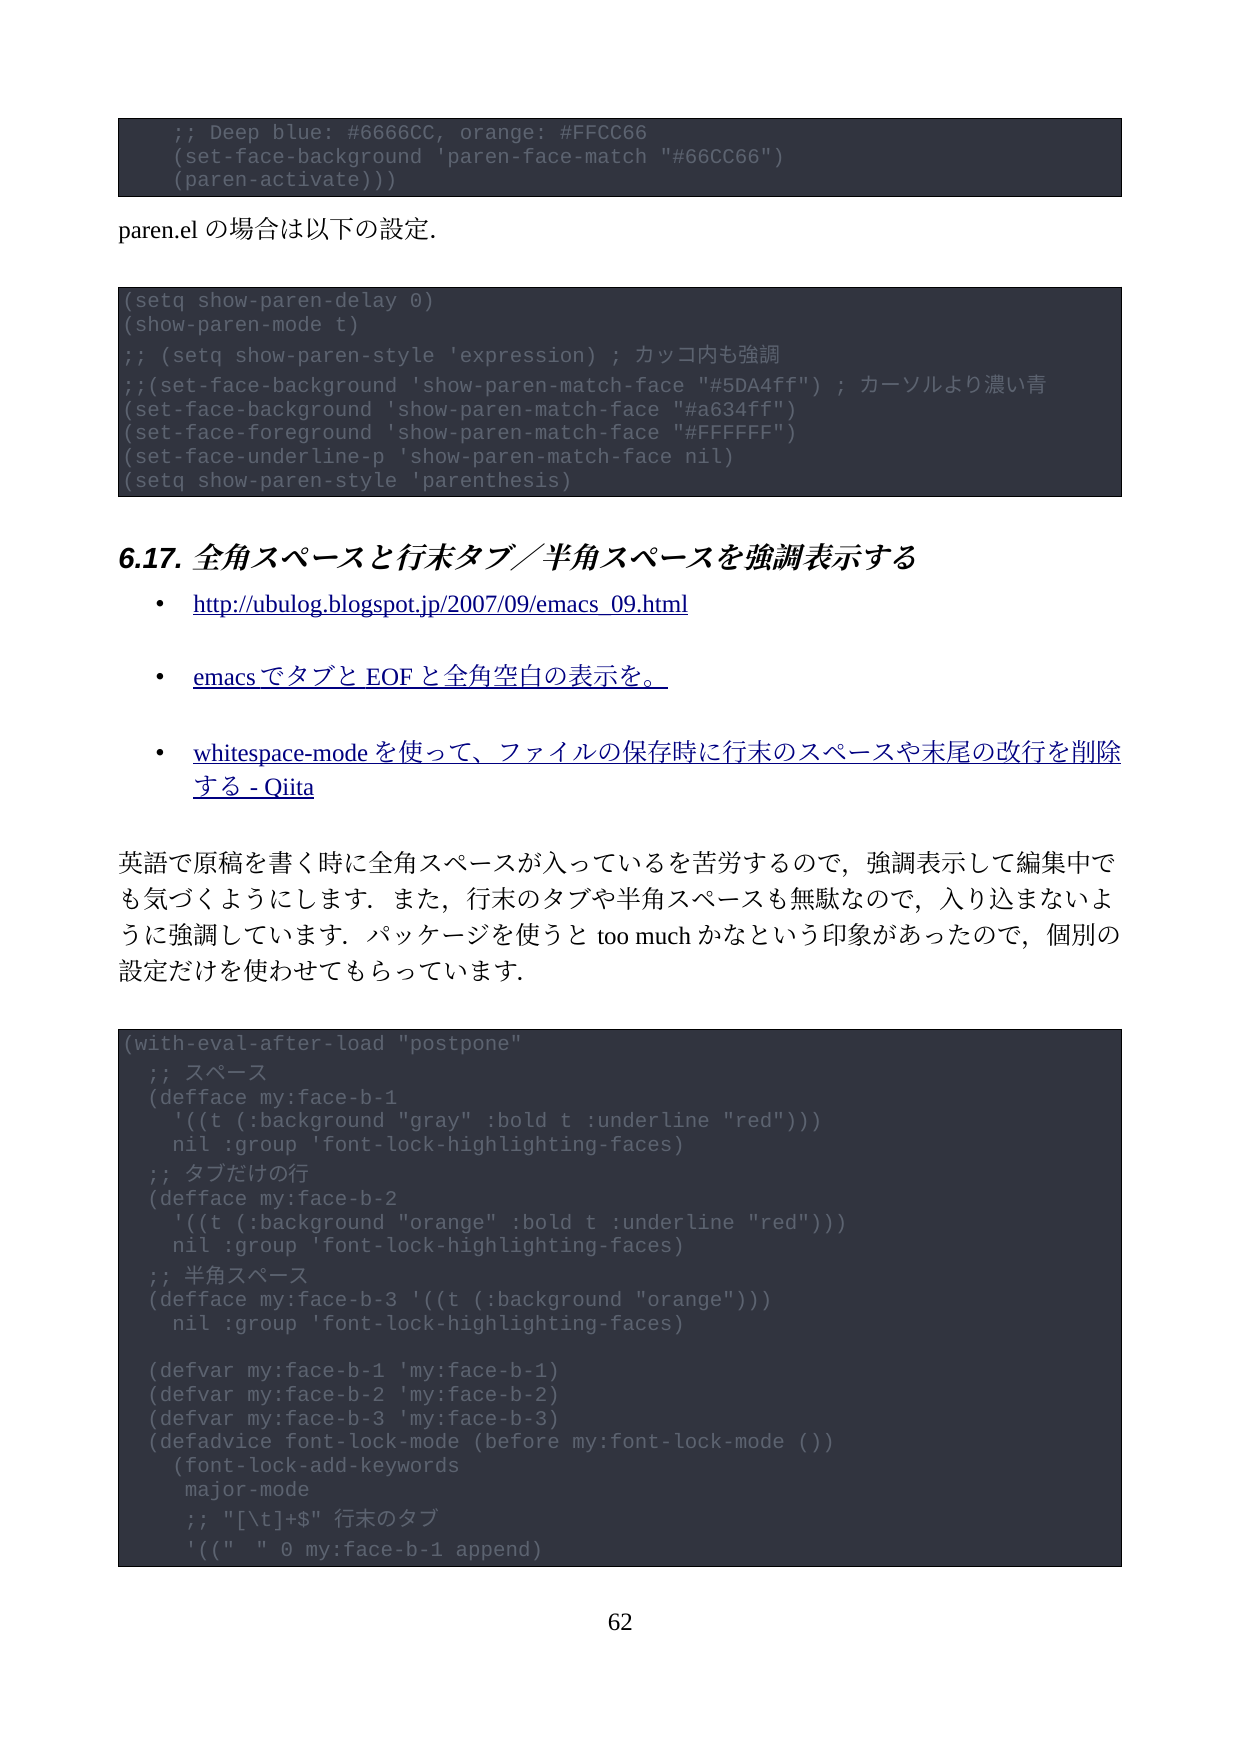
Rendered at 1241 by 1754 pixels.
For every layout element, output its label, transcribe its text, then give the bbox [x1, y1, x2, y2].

text ;; (setq show-paren-style 'expression) ; カッコ内も強調 [119, 334, 1121, 364]
text (set-face-background 'show-paren-match-face "#a634ff") [119, 395, 1121, 418]
text (with-eval-after-load "postpone" [119, 1030, 1121, 1052]
text (defvar my:face-b-2 'my:face-b-2) [119, 1380, 1121, 1404]
text '((" " 0 my:face-b-1 append) [119, 1529, 1121, 1566]
text (defvar my:face-b-3 'my:face-b-3) [119, 1404, 1121, 1427]
text (show-paren-mode t) [119, 310, 1121, 334]
text (defadvice font-lock-mode (before my:font-lock-mode ()) [119, 1427, 1121, 1451]
text ;;(set-face-background 'show-paren-match-face "#5DA4ff") ; カーソルより濃い青 [119, 364, 1121, 395]
text 英語で原稿を書く時に全角スペースが入っているを苦労するので，強調表示して編集中でも気づくようにします．また，行末のタブや半角スペースも無駄なので，入り込まないように強調しています．パッケージを使うと too much かなという印象があったので，個別の設定だけを使わせてもらっています． [118, 844, 1122, 1016]
list emacsでタブとEOFと全角空白の表示を。 [156, 659, 1122, 722]
text (defface my:face-b-2 [119, 1184, 1121, 1208]
text (paren-activate))) [119, 165, 1121, 196]
text ;; タブだけの行 [119, 1154, 1121, 1184]
subtitle 全角スペースと行末タブ／半角スペースを強調表示する [118, 534, 1122, 576]
text (set-face-foreground 'show-paren-match-face "#FFFFFF") [119, 418, 1121, 442]
text ;; "[\t]+$" 行末のタブ [119, 1498, 1121, 1529]
text nil :group 'font-lock-highlighting-faces) [119, 1130, 1121, 1154]
text (set-face-background 'paren-face-match "#66CC66") [119, 142, 1121, 165]
list http://ubulog.blogspot.jp/2007/09/emacs_09.html [156, 589, 1122, 646]
text (defvar my:face-b-1 'my:face-b-1) [119, 1356, 1121, 1380]
text major-mode [119, 1474, 1121, 1498]
text (defface my:face-b-1 [119, 1083, 1121, 1106]
text paren.el の場合は以下の設定． [118, 209, 1122, 274]
text '((t (:background "gray" :bold t :underline "red"))) [119, 1106, 1121, 1130]
list whitespace-modeを使って、ファイルの保存時に行末のスペースや末尾の改行を削除する - Qiita [156, 734, 1122, 831]
text (setq show-paren-delay 0) [119, 288, 1121, 310]
text (defface my:face-b-3 '((t (:background "orange"))) [119, 1285, 1121, 1309]
text ;; Deep blue: #6666CC, orange: #FFCC66 [119, 119, 1121, 142]
text ;; 半角スペース [119, 1255, 1121, 1285]
text (font-lock-add-keywords [119, 1451, 1121, 1474]
text (setq show-paren-style 'parenthesis) [119, 466, 1121, 496]
text nil :group 'font-lock-highlighting-faces) [119, 1231, 1121, 1255]
text (set-face-underline-p 'show-paren-match-face nil) [119, 442, 1121, 466]
text '((t (:background "orange" :bold t :underline "red"))) [119, 1208, 1121, 1231]
text nil :group 'font-lock-highlighting-faces) [119, 1309, 1121, 1333]
text ;; スペース [119, 1052, 1121, 1083]
